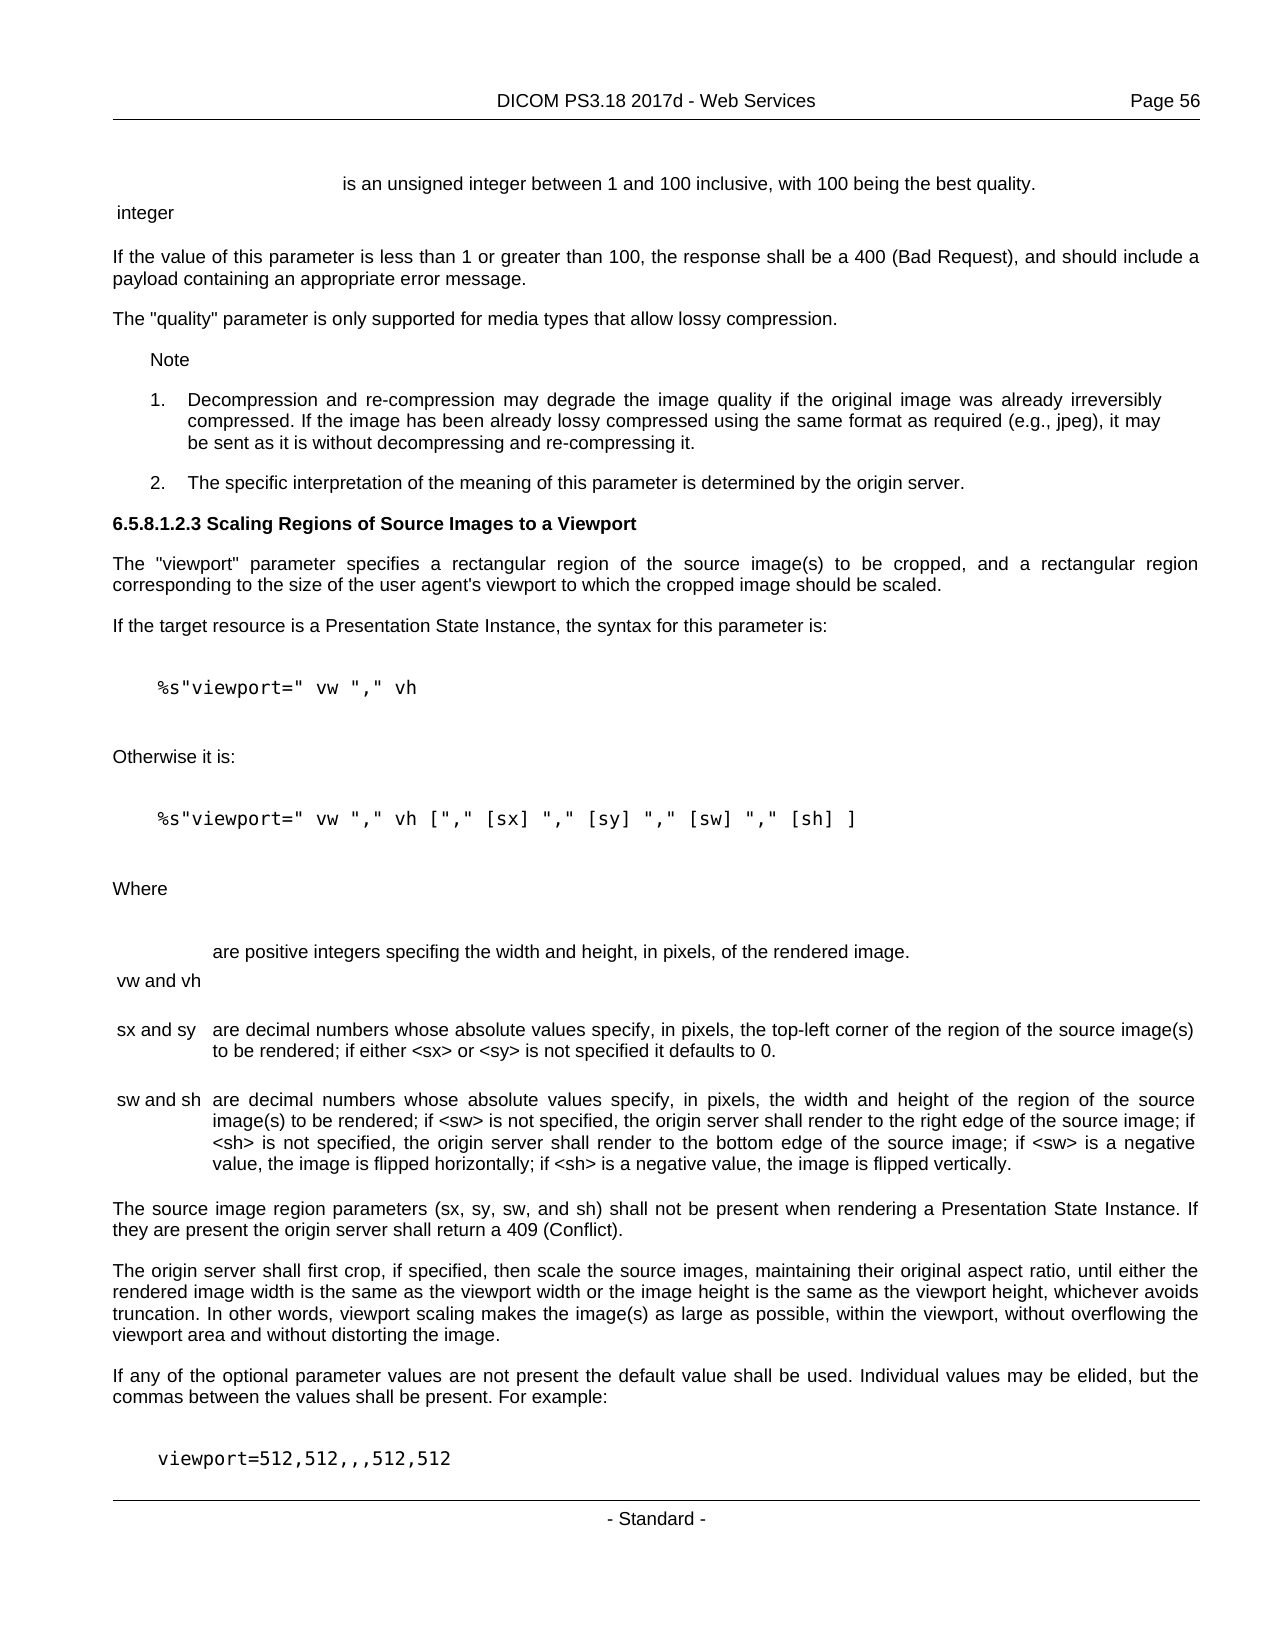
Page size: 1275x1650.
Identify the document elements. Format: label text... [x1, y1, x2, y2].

table_cell sx and sy [113, 995, 208, 1066]
text If the target resource is a Presentation State Instance, the syntax for this parameter is: [112, 614, 1200, 636]
text viewport=512,512,,,512,512 [112, 1426, 1200, 1499]
text The "viewport" parameter specifies a rectangular region of the source image(s) to be cropped, and a rectangular region corresponding to the size of the user agent's viewport to which the cropped image should be scaled. [112, 553, 1200, 596]
text 6.5.8.1.2.3 Scaling Regions of Source Images to a Viewport [112, 512, 1200, 534]
text If any of the optional parameter values are not present the default value shall be used. Individual values may be elided, but the commas between the values shall be present. For example: [112, 1364, 1200, 1408]
table_cell are decimal numbers whose absolute values specify, in pixels, the width and height of the region of the source image(s) to be rendered; if <sw> is not specified, the origin server shall render to the right edge of the source image; if <sh> is not specified, the origin server shall render to the bottom edge of the source image; if <sw> is a negative value, the image is flipped horizontally; if <sh> is a negative value, the image is flipped vertically. [208, 1066, 1200, 1179]
table_header is an unsigned integer between 1 and 100 inclusive, with 100 being the best quality. [338, 150, 1200, 227]
list Decompression and re-compression may degrade the image quality if the original image was already irreversibly compressed. If the image has been already lossy compressed using the same format as required (e.g., jpeg), it may be sent as it is without decompressing and re-compressing it. [150, 389, 1162, 453]
text The source image region parameters (sx, sy, sw, and sh) shall not be present when rendering a Presentation State Instance. If they are present the origin server shall return a 409 (Conflict). [112, 1198, 1200, 1241]
text The origin server shall first crop, if specified, then scale the source images, maintaining their original aspect ratio, until either the rendered image width is the same as the viewport width or the image height is the same as the viewport height, whichever avoids truncation. In other words, viewport scaling makes the image(s) as large as possible, within the viewport, without overflowing the viewport area and without distorting the image. [112, 1259, 1200, 1346]
list The specific interpretation of the meaning of this parameter is determined by the origin server. [150, 472, 1162, 494]
text %s"viewport=" vw "," vh [112, 655, 1200, 727]
text Otherwise it is: [112, 746, 1200, 768]
table_cell are decimal numbers whose absolute values specify, in pixels, the top-left corner of the region of the source image(s) to be rendered; if either <sx> or <sy> is not specified it defaults to 0. [208, 995, 1200, 1066]
table_header integer [113, 150, 338, 227]
table_header are positive integers specifing the width and height, in pixels, of the rendered image. [208, 918, 1200, 995]
text The "quality" parameter is only supported for media types that allow lossy compression. [112, 308, 1200, 329]
text Where [112, 878, 1200, 899]
table_cell sw and sh [113, 1066, 208, 1179]
text If the value of this parameter is less than 1 or greater than 100, the response shall be a 400 (Bad Request), and should include a payload containing an appropriate error message. [112, 246, 1200, 289]
text %s"viewport=" vw "," vh ["," [sx] "," [sy] "," [sw] "," [sh] ] [112, 786, 1200, 859]
text Note [150, 348, 1162, 370]
table_header vw and vh [113, 918, 208, 995]
